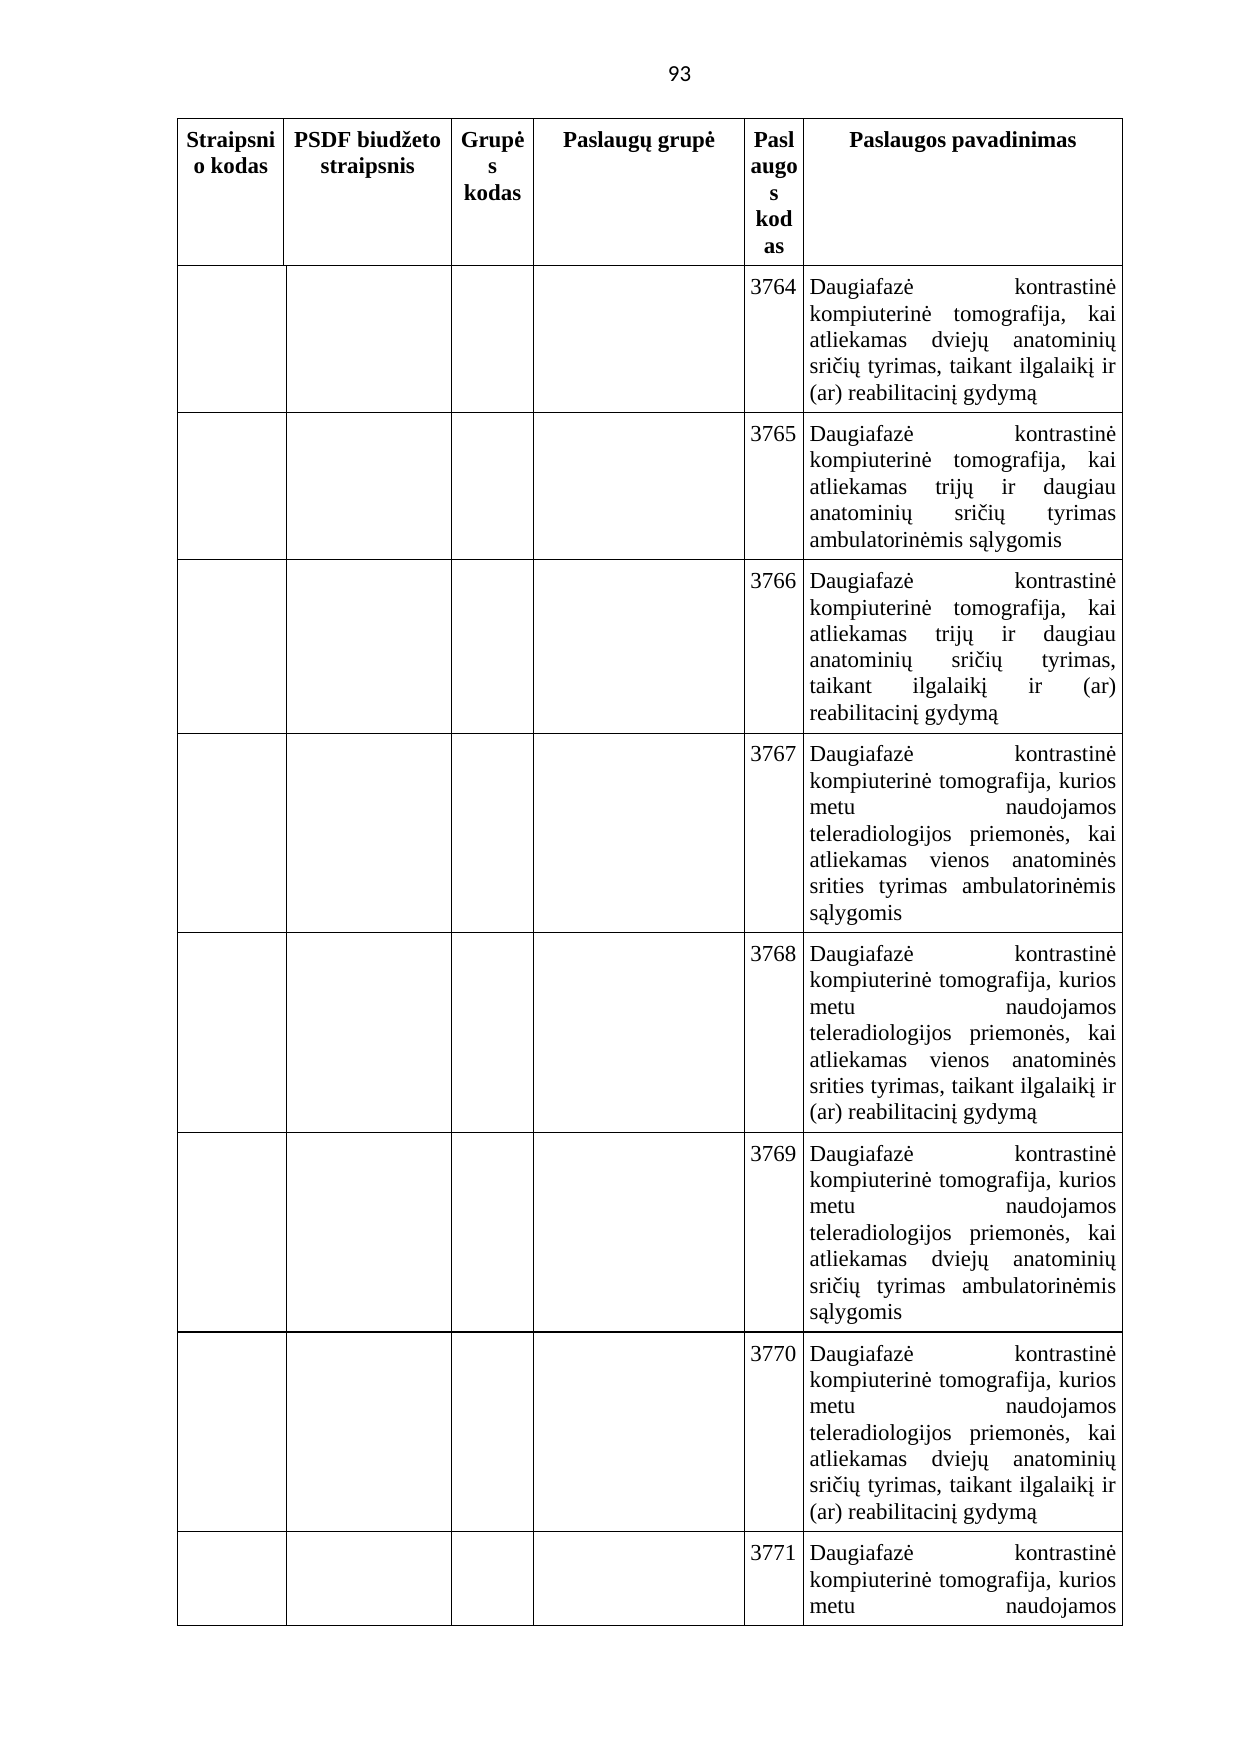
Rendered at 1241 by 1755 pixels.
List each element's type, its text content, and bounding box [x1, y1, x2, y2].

table_cell [534, 560, 744, 732]
table_cell [178, 413, 286, 559]
table_cell [452, 413, 533, 559]
table_cell [452, 933, 533, 1132]
table_cell 3765 [745, 413, 803, 559]
table_cell [452, 560, 533, 732]
table_cell 3768 [745, 933, 803, 1132]
table_cell [287, 1532, 451, 1625]
table_cell [287, 933, 451, 1132]
table_cell [534, 734, 744, 932]
table_cell [534, 413, 744, 559]
table_cell [452, 266, 533, 412]
table_cell [178, 266, 286, 412]
table_cell Daugiafazė kontrastinė kompiuterinė tomografija, kurios metu naudojamos teleradiologijos priemonės, kai atliekamas dviejų anatominių sričių tyrimas ambulatorinėmis sąlygomis [804, 1133, 1122, 1331]
table_cell Daugiafazė kontrastinė kompiuterinė tomografija, kurios metu naudojamos teleradiologijos priemonės, kai atliekamas vienos anatominės srities tyrimas, taikant ilgalaikį ir (ar) reabilitacinį gydymą [804, 933, 1122, 1132]
table_cell [287, 1133, 451, 1331]
table_cell [452, 1133, 533, 1331]
table_cell Daugiafazė kontrastinė kompiuterinė tomografija, kai atliekamas trijų ir daugiau anatominių sričių tyrimas ambulatorinėmis sąlygomis [804, 413, 1122, 559]
table_cell 3770 [745, 1333, 803, 1531]
table_cell [287, 413, 451, 559]
table_cell [178, 1532, 286, 1625]
table_cell 3766 [745, 560, 803, 732]
table_cell [178, 933, 286, 1132]
table_cell [287, 560, 451, 732]
table_cell [534, 1532, 744, 1625]
table_cell [534, 933, 744, 1132]
table_cell 3764 [745, 266, 803, 412]
table_cell 3769 [745, 1133, 803, 1331]
table_cell Daugiafazė kontrastinė kompiuterinė tomografija, kai atliekamas dviejų anatominių sričių tyrimas, taikant ilgalaikį ir (ar) reabilitacinį gydymą [804, 266, 1122, 412]
table_cell [287, 266, 451, 412]
table_cell [287, 1333, 451, 1531]
table_header Grupės kodas [452, 119, 533, 265]
table_cell [178, 1133, 286, 1331]
table_header Paslaugos kodas [745, 119, 803, 265]
table_header Paslaugos pavadinimas [804, 119, 1122, 265]
table_header Straipsnio kodas [178, 119, 283, 265]
table_cell [287, 734, 451, 932]
table_cell [178, 734, 286, 932]
table_cell Daugiafazė kontrastinė kompiuterinė tomografija, kai atliekamas trijų ir daugiau anatominių sričių tyrimas, taikant ilgalaikį ir (ar) reabilitacinį gydymą [804, 560, 1122, 732]
table_cell [452, 1532, 533, 1625]
table_cell Daugiafazė kontrastinė kompiuterinė tomografija, kurios metu naudojamos teleradiologijos priemonės, kai atliekamas dviejų anatominių sričių tyrimas, taikant ilgalaikį ir (ar) reabilitacinį gydymą [804, 1333, 1122, 1531]
table_cell 3771 [745, 1532, 803, 1625]
table_cell [534, 1333, 744, 1531]
table_header Paslaugų grupė [534, 119, 744, 265]
table_cell [534, 266, 744, 412]
table_cell [534, 1133, 744, 1331]
table_cell Daugiafazė kontrastinė kompiuterinė tomografija, kurios metu naudojamos teleradiologijos priemonės, kai atliekamas vienos anatominės srities tyrimas ambulatorinėmis sąlygomis [804, 734, 1122, 932]
table_cell Daugiafazė kontrastinė kompiuterinė tomografija, kurios metu naudojamos [804, 1532, 1122, 1625]
table_cell [452, 1333, 533, 1531]
table_cell 3767 [745, 734, 803, 932]
table_cell [178, 1333, 286, 1531]
table_header PSDF biudžeto straipsnis [284, 119, 451, 265]
table_cell [452, 734, 533, 932]
table_cell [178, 560, 286, 732]
